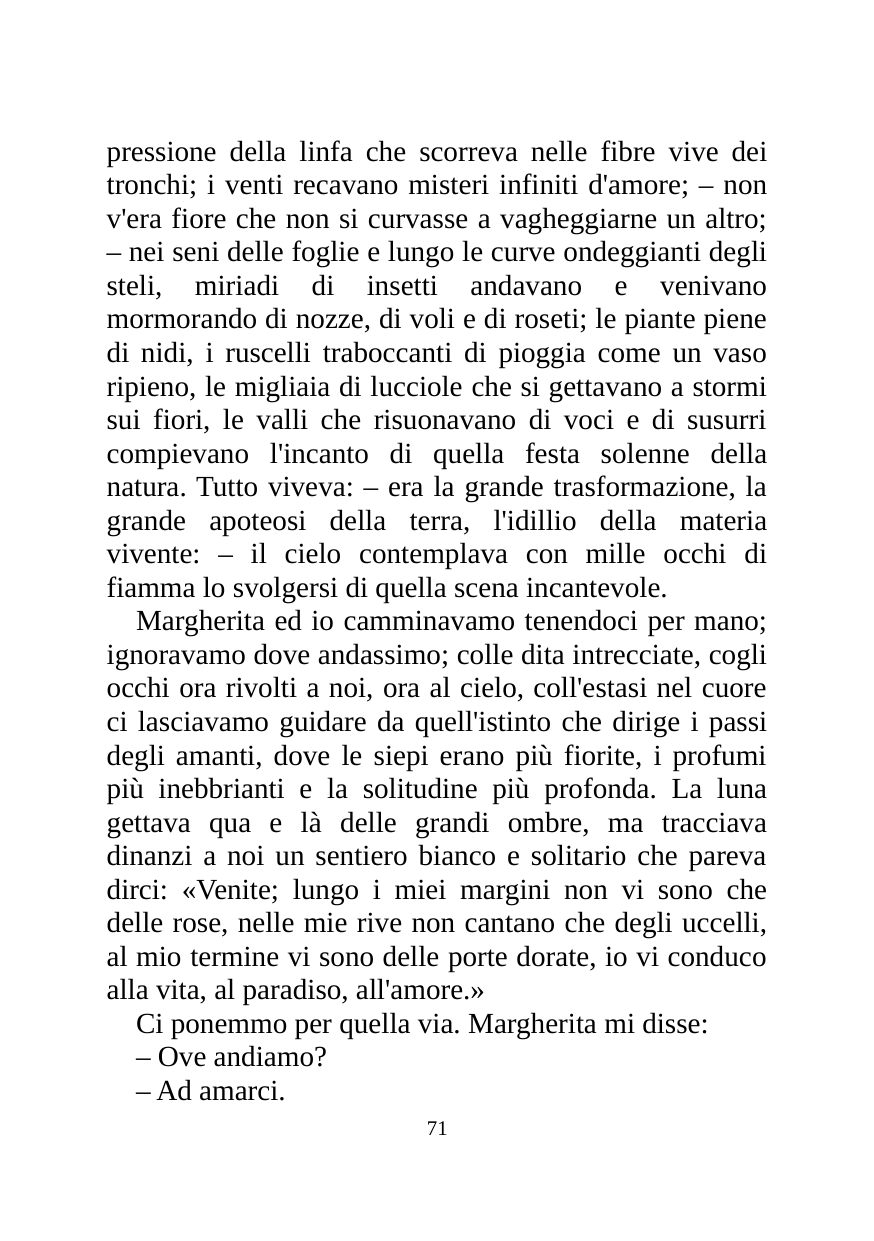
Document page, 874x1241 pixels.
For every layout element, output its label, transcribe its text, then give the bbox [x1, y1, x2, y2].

text – Ad amarci. [106, 1073, 768, 1107]
text Margherita ed io camminavamo tenendoci per mano; ignoravamo dove andassimo; colle dita intrecciate, cogli occhi ora rivolti a noi, ora al cielo, coll'estasi nel cuore ci lasciavamo guidare da quell'istinto che dirige i passi degli amanti, dove le siepi erano più fiorite, i profumi più inebbrianti e la solitudine più profonda. La luna gettava qua e là delle grandi ombre, ma tracciava dinanzi a noi un sentiero bianco e solitario che pareva dirci: «Venite; lungo i miei margini non vi sono che delle rose, nelle mie rive non cantano che degli uccelli, al mio termine vi sono delle porte dorate, io vi conduco alla vita, al paradiso, all'amore.» [106, 603, 768, 1006]
text – Ove andiamo? [106, 1039, 768, 1073]
text Ci ponemmo per quella via. Margherita mi disse: [106, 1006, 768, 1039]
text pressione della linfa che scorreva nelle fibre vive dei tronchi; i venti recavano misteri infiniti d'amore; – non v'era fiore che non si curvasse a vagheggiarne un altro; – nei seni delle foglie e lungo le curve ondeggianti degli steli, miriadi di insetti andavano e venivano mormorando di nozze, di voli e di roseti; le piante piene di nidi, i ruscelli traboccanti di pioggia come un vaso ripieno, le migliaia di lucciole che si gettavano a stormi sui fiori, le valli che risuonavano di voci e di susurri compievano l'incanto di quella festa solenne della natura. Tutto viveva: – era la grande trasformazione, la grande apoteosi della terra, l'idillio della materia vivente: – il cielo contemplava con mille occhi di fiamma lo svolgersi di quella scena incantevole. [106, 134, 768, 603]
